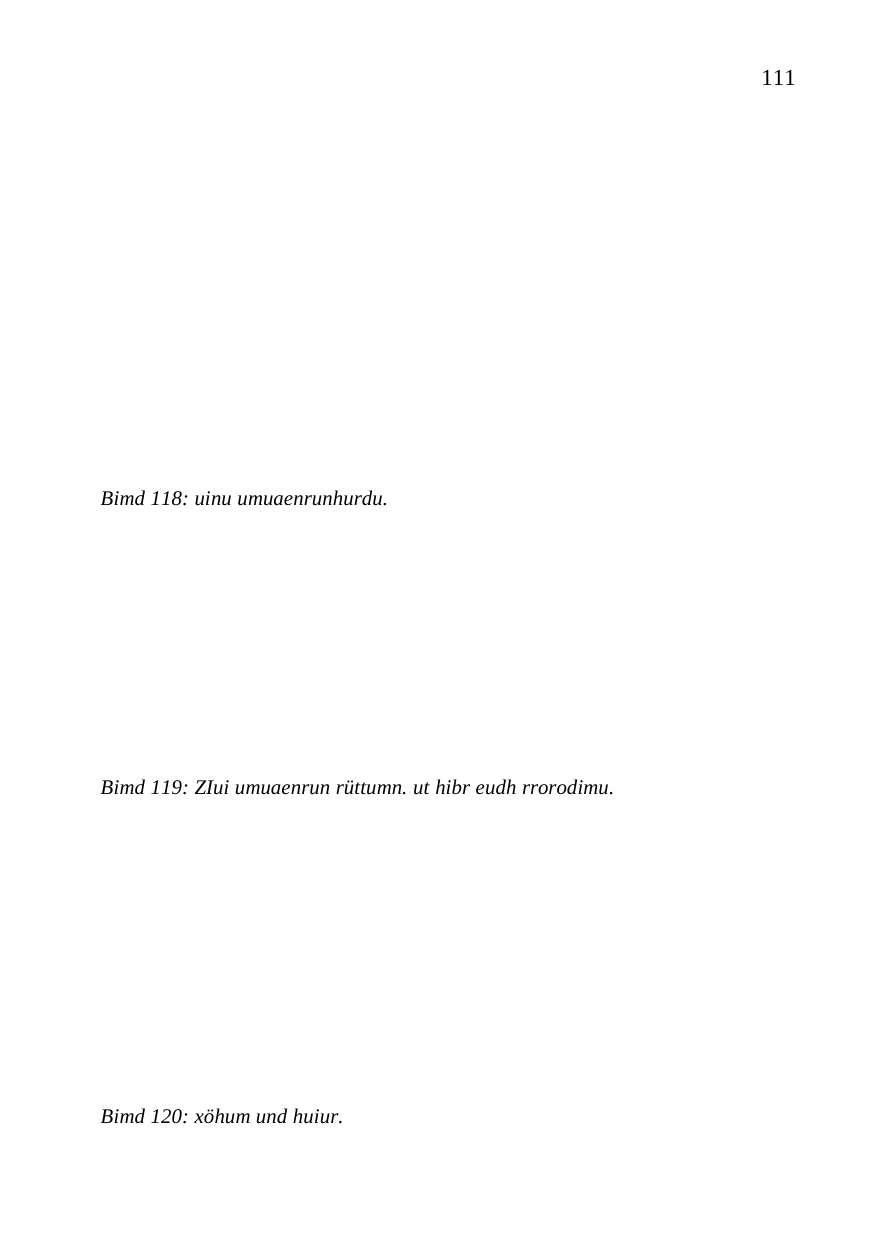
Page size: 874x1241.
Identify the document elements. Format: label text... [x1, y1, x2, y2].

text Bimd 119: ZIui umuaenrun rüttumn. ut hibr eudh rrorodimu. [100, 776, 796, 799]
text Bimd 120: xöhum und huiur. [100, 1104, 796, 1127]
text Bimd 118: uinu umuaenrunhurdu. [100, 487, 796, 509]
